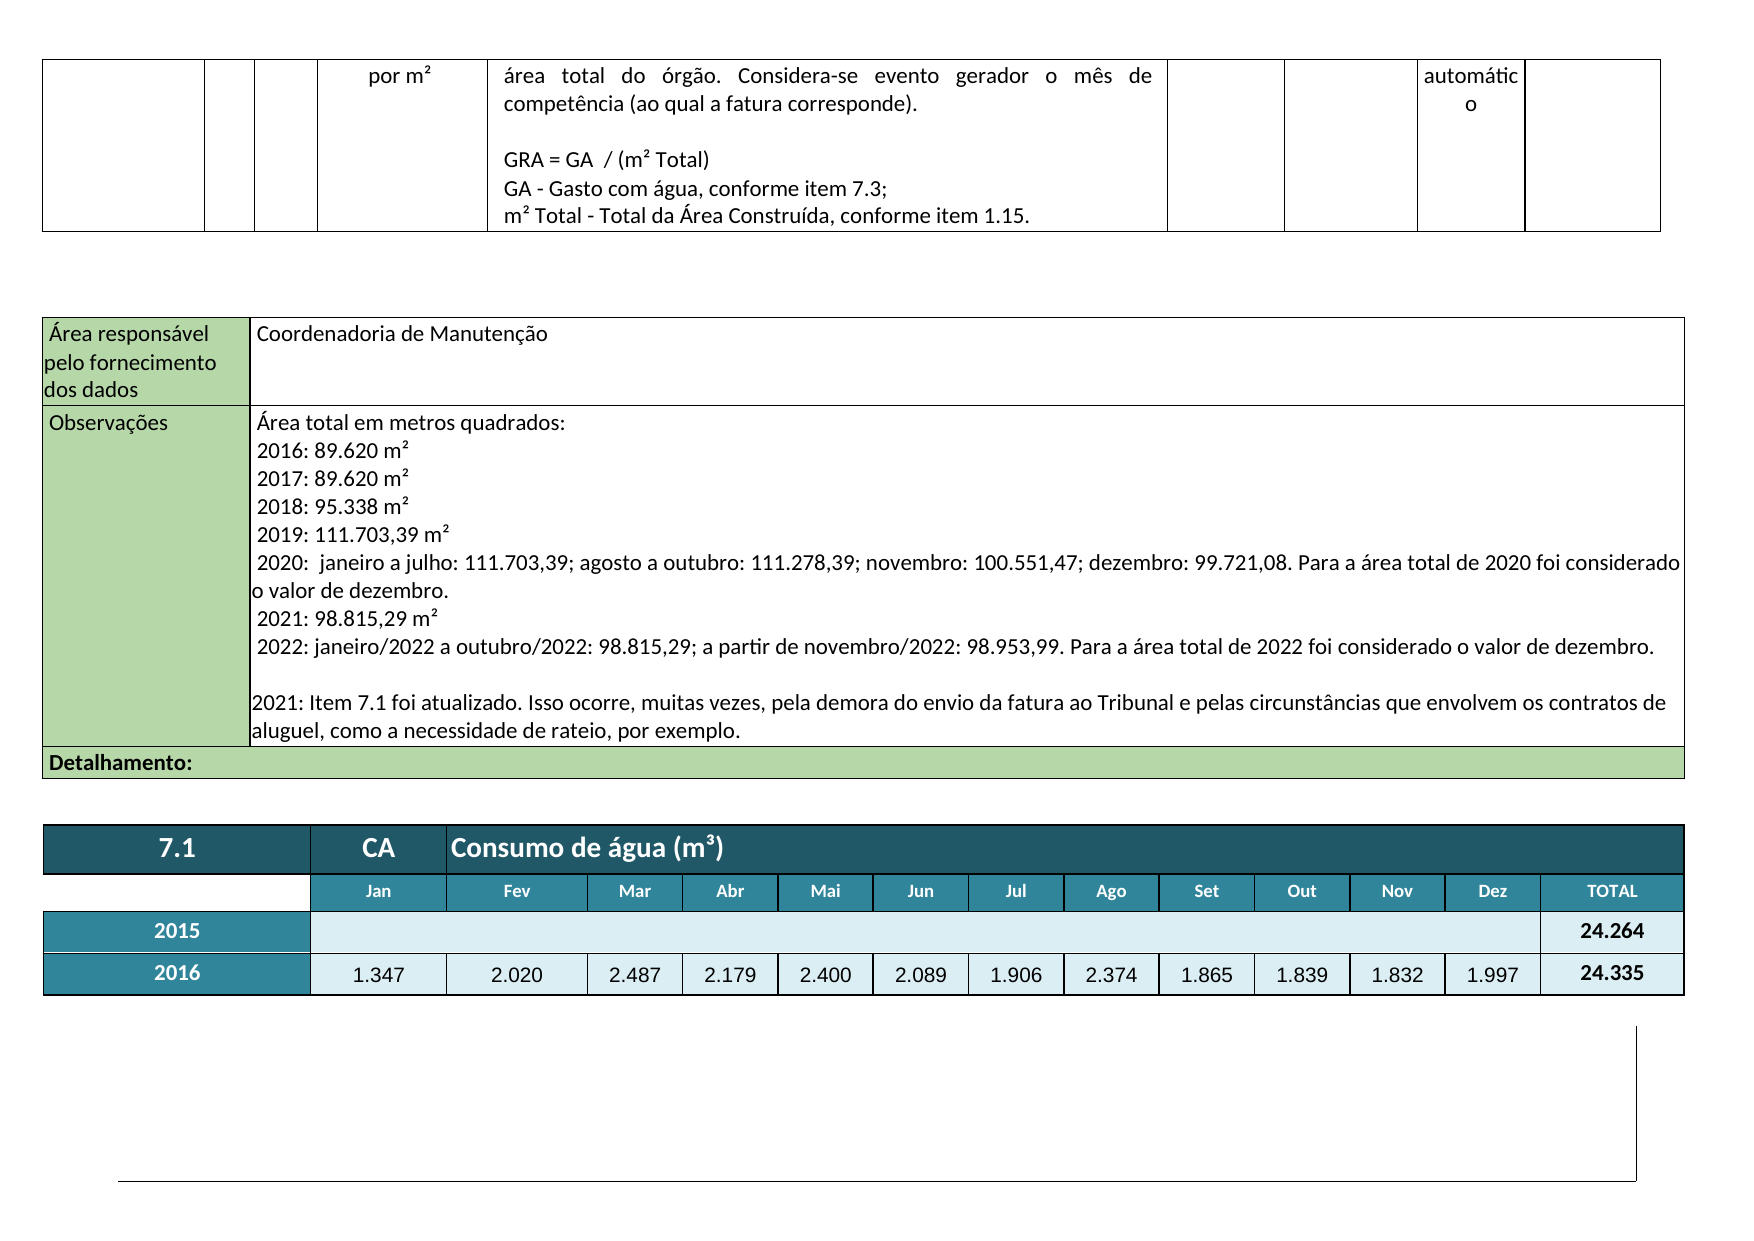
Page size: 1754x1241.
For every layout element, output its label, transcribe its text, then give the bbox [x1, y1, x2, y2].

table_cell por m² [318, 60, 487, 231]
table_cell 24.264 [1541, 912, 1683, 952]
table_header Consumo de água (m³) [447, 826, 1683, 873]
table_cell Ago [1065, 875, 1158, 911]
table_cell Abr [683, 875, 777, 911]
table_cell 2.400 [779, 954, 872, 994]
table_cell [255, 60, 317, 231]
table_cell [1168, 60, 1284, 231]
table_cell 1.347 [311, 954, 446, 994]
table_cell 24.335 [1541, 954, 1683, 994]
table_cell 1.832 [1351, 954, 1444, 994]
table_cell Observações [43, 406, 249, 746]
table_cell 2.487 [588, 954, 682, 994]
table_cell 1.997 [1446, 954, 1540, 994]
table_cell Detalhamento: [43, 747, 1684, 778]
table_cell 2.374 [1065, 954, 1158, 994]
table_cell Fev [447, 875, 587, 911]
table_header Coordenadoria de Manutenção [251, 318, 1684, 405]
table_cell Dez [1446, 875, 1540, 911]
table_cell 2.020 [447, 954, 587, 994]
table_cell Mai [779, 875, 872, 911]
table_cell [311, 912, 1540, 952]
table_header Área responsável pelo fornecimento dos dados [43, 318, 249, 405]
table_cell Out [1255, 875, 1349, 911]
table_cell automático [1418, 60, 1524, 231]
table_cell Jun [874, 875, 968, 911]
table_cell 2015 [44, 912, 310, 952]
table_cell 1.906 [969, 954, 1063, 994]
table_cell 2016 [44, 954, 310, 994]
table_cell 1.839 [1255, 954, 1349, 994]
table_cell Jan [311, 875, 446, 911]
table_cell 1.865 [1160, 954, 1254, 994]
table_cell Mar [588, 875, 682, 911]
table_cell Set [1160, 875, 1254, 911]
table_cell [44, 875, 310, 911]
table_cell Jul [969, 875, 1063, 911]
table_cell - [1526, 60, 1660, 231]
table_cell Área total em metros quadrados: 2016: 89.620 m² 2017: 89.620 m² 2018: 95.338 m² 2019: 111.703,39 m² 2020: janeiro a julho: 111.703,39; agosto a outubro: 111.278,39; novembro: 100.551,47; dezembro: 99.721,08. Para a área total de 2020 foi considerado o valor de dezembro. 2021: 98.815,29 m² 2022: janeiro/2022 a outubro/2022: 98.815,29; a partir de novembro/2022: 98.953,99. Para a área total de 2022 foi considerado o valor de dezembro. 2021: Item 7.1 foi atualizado. Isso ocorre, muitas vezes, pela demora do envio da fatura ao Tribunal e pelas circunstâncias que envolvem os contratos de aluguel, como a necessidade de rateio, por exemplo. [251, 406, 1684, 746]
table_cell 2.179 [683, 954, 777, 994]
table_cell [43, 60, 204, 231]
table_cell [205, 60, 254, 231]
table_cell Nov [1351, 875, 1444, 911]
table_cell área total do órgão. Considera-se evento gerador o mês de competência (ao qual a fatura corresponde). GRA = GA / (m² Total) GA - Gasto com água, conforme item 7.3; m² Total - Total da Área Construída, conforme item 1.15. [488, 60, 1167, 231]
table_cell TOTAL [1541, 875, 1683, 911]
table_cell [1285, 60, 1417, 231]
table_header CA [311, 826, 446, 873]
table_cell 2.089 [874, 954, 968, 994]
table_header 7.1 [44, 826, 310, 873]
